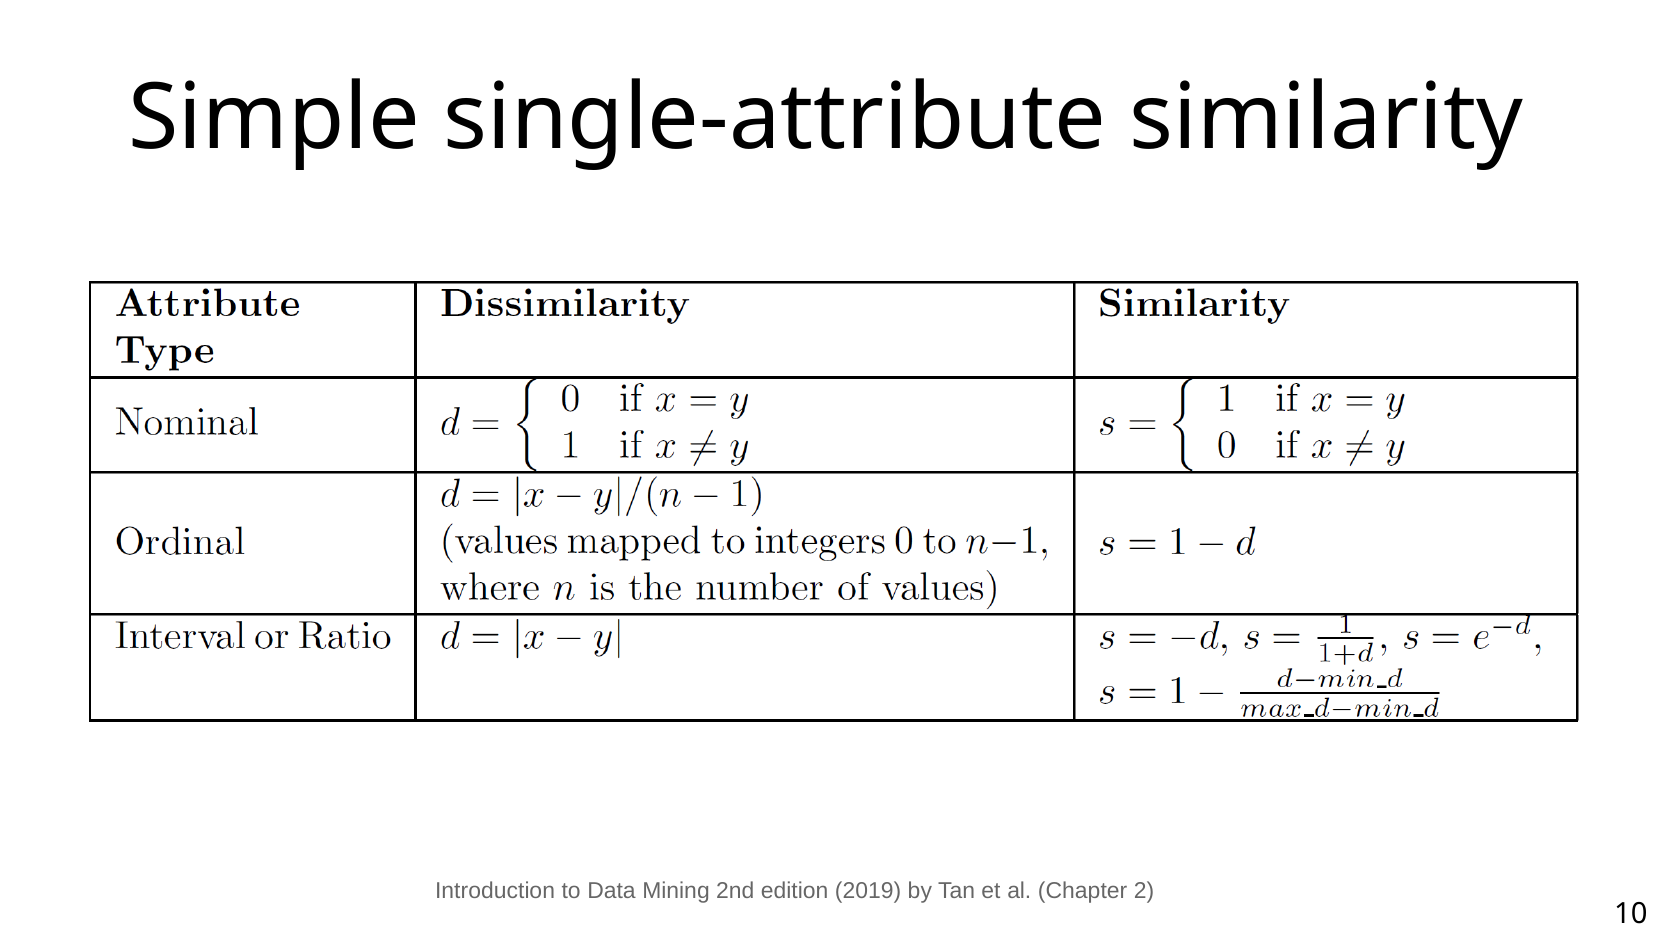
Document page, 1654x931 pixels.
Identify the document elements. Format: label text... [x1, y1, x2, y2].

title Simple single-attribute similarity [82, 1, 1571, 226]
picture [81, 276, 1582, 726]
text_box Introduction to Data Mining 2nd edition (2019) by Tan et al. (Chapter 2) [0, 870, 1591, 931]
